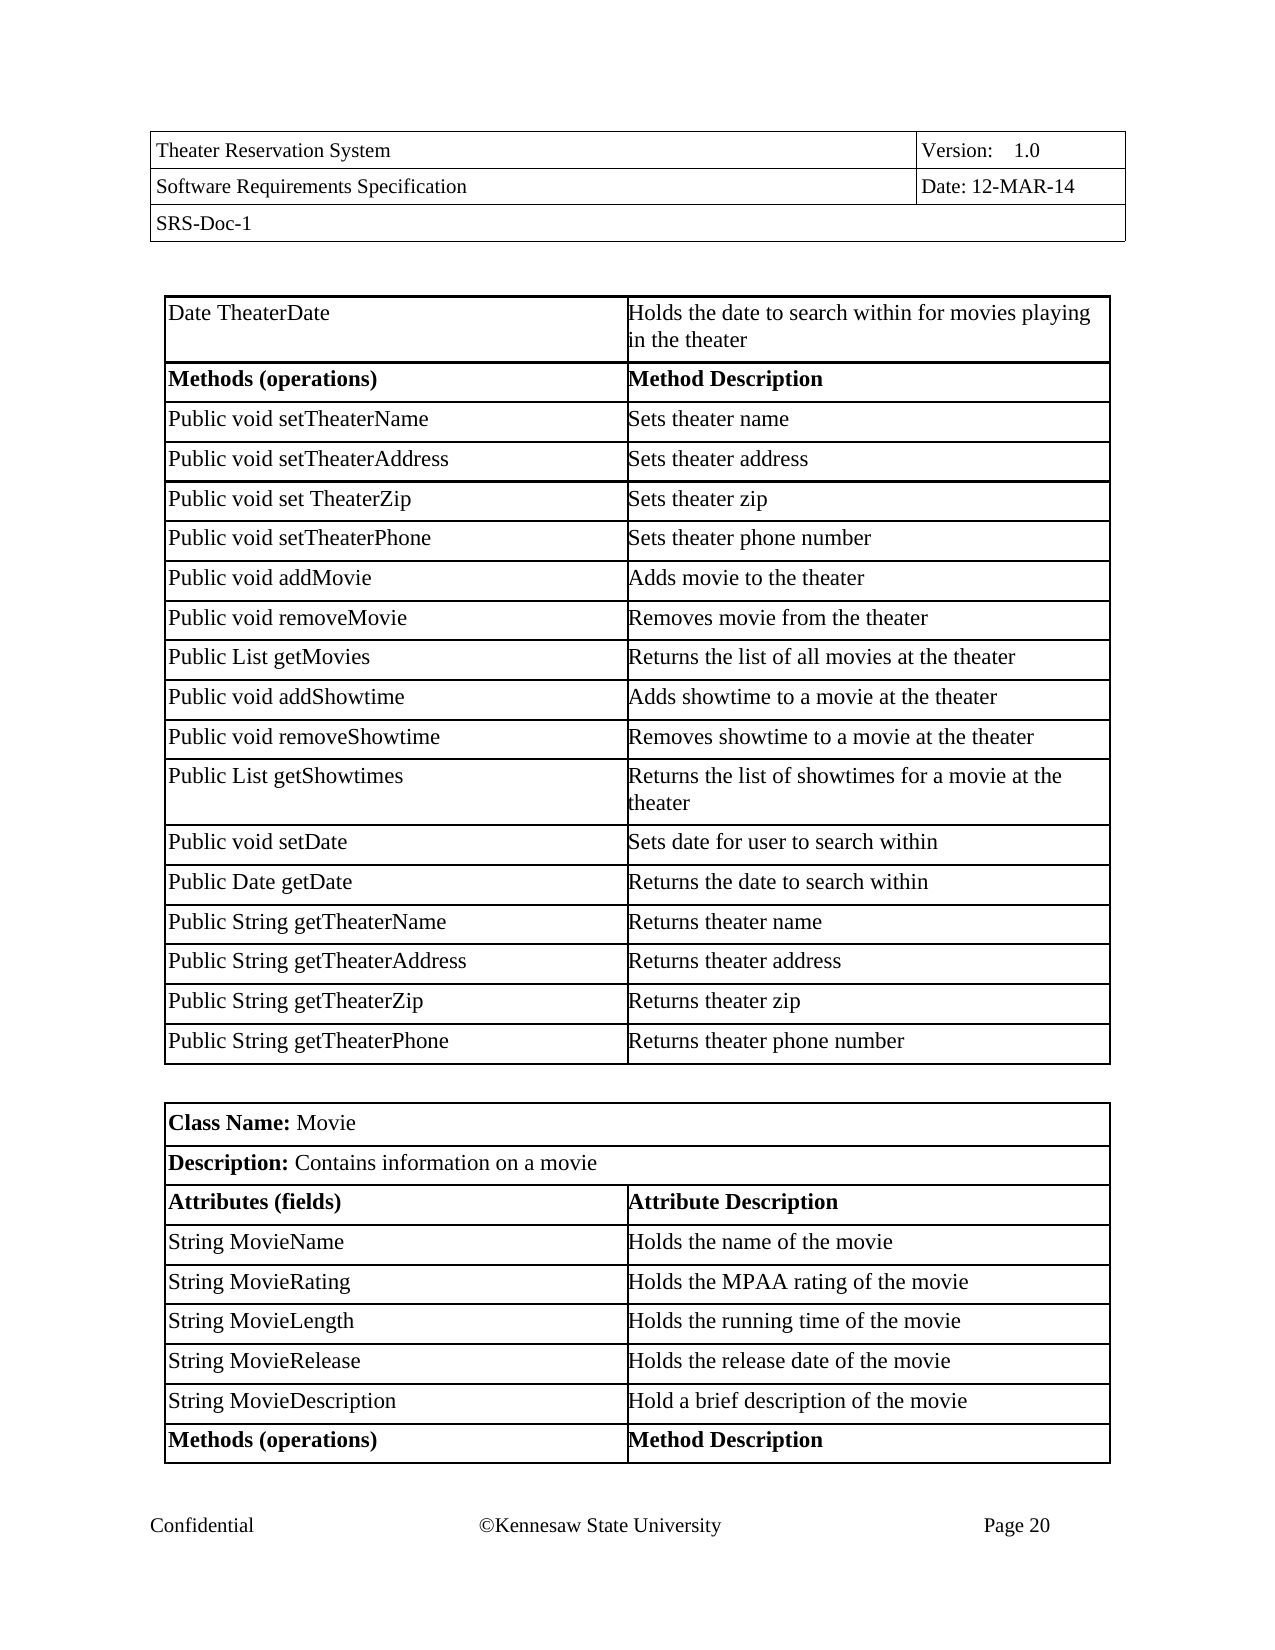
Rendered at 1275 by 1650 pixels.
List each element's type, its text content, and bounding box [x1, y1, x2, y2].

table_cell Public String getTheaterPhone [166, 1025, 627, 1062]
table_cell Method Description [629, 1425, 1109, 1462]
table_cell Returns theater address [629, 945, 1109, 983]
table_cell Public String getTheaterName [166, 906, 627, 943]
table_cell Removes showtime to a movie at the theater [629, 721, 1109, 758]
table_cell Holds the release date of the movie [629, 1345, 1109, 1383]
table_cell Public String getTheaterAddress [166, 945, 627, 983]
table_cell Hold a brief description of the movie [629, 1385, 1109, 1422]
table_cell Returns theater zip [629, 985, 1109, 1023]
table_cell Date TheaterDate [166, 298, 627, 361]
table_cell Public String getTheaterZip [166, 985, 627, 1023]
table_cell Sets theater phone number [629, 522, 1109, 560]
table_cell Returns the list of showtimes for a movie at the theater [629, 760, 1109, 824]
table_cell Sets date for user to search within [629, 826, 1109, 864]
table_cell Attribute Description [629, 1186, 1109, 1224]
table_cell Public void setTheaterAddress [166, 443, 627, 480]
table_cell Public void addShowtime [166, 681, 627, 718]
table_cell Returns the date to search within [629, 866, 1109, 904]
table_cell Holds the name of the movie [629, 1226, 1109, 1264]
table_cell Returns the list of all movies at the theater [629, 641, 1109, 679]
table_cell Adds movie to the theater [629, 562, 1109, 599]
table_cell Sets theater zip [629, 483, 1109, 520]
table_cell Methods (operations) [166, 1425, 627, 1462]
table_cell Public void removeMovie [166, 602, 627, 639]
table_cell Public void setTheaterName [166, 403, 627, 441]
table_cell Methods (operations) [166, 364, 627, 401]
table_cell Sets theater name [629, 403, 1109, 441]
table_cell Returns theater name [629, 906, 1109, 943]
table_cell Public void addMovie [166, 562, 627, 599]
table_cell Public void set TheaterZip [166, 483, 627, 520]
table_cell Holds the MPAA rating of the movie [629, 1266, 1109, 1303]
table_cell Public Date getDate [166, 866, 627, 904]
table_cell Holds the date to search within for movies playing in the theater [629, 298, 1109, 361]
table_cell Attributes (fields) [166, 1186, 627, 1224]
table_cell String MovieDescription [166, 1385, 627, 1422]
table_cell Public void removeShowtime [166, 721, 627, 758]
table_cell Public void setDate [166, 826, 627, 864]
table_cell Public List getShowtimes [166, 760, 627, 824]
table_cell Returns theater phone number [629, 1025, 1109, 1062]
table_header Class Name: Movie [166, 1104, 1109, 1144]
table_cell Sets theater address [629, 443, 1109, 480]
table_cell String MovieRelease [166, 1345, 627, 1383]
table_cell String MovieLength [166, 1305, 627, 1343]
table_cell Removes movie from the theater [629, 602, 1109, 639]
table_cell Method Description [629, 364, 1109, 401]
table_cell Public List getMovies [166, 641, 627, 679]
table_cell Holds the running time of the movie [629, 1305, 1109, 1343]
table_cell Description: Contains information on a movie [166, 1147, 1109, 1184]
table_cell Adds showtime to a movie at the theater [629, 681, 1109, 718]
table_cell String MovieName [166, 1226, 627, 1264]
table_cell String MovieRating [166, 1266, 627, 1303]
table_cell Public void setTheaterPhone [166, 522, 627, 560]
